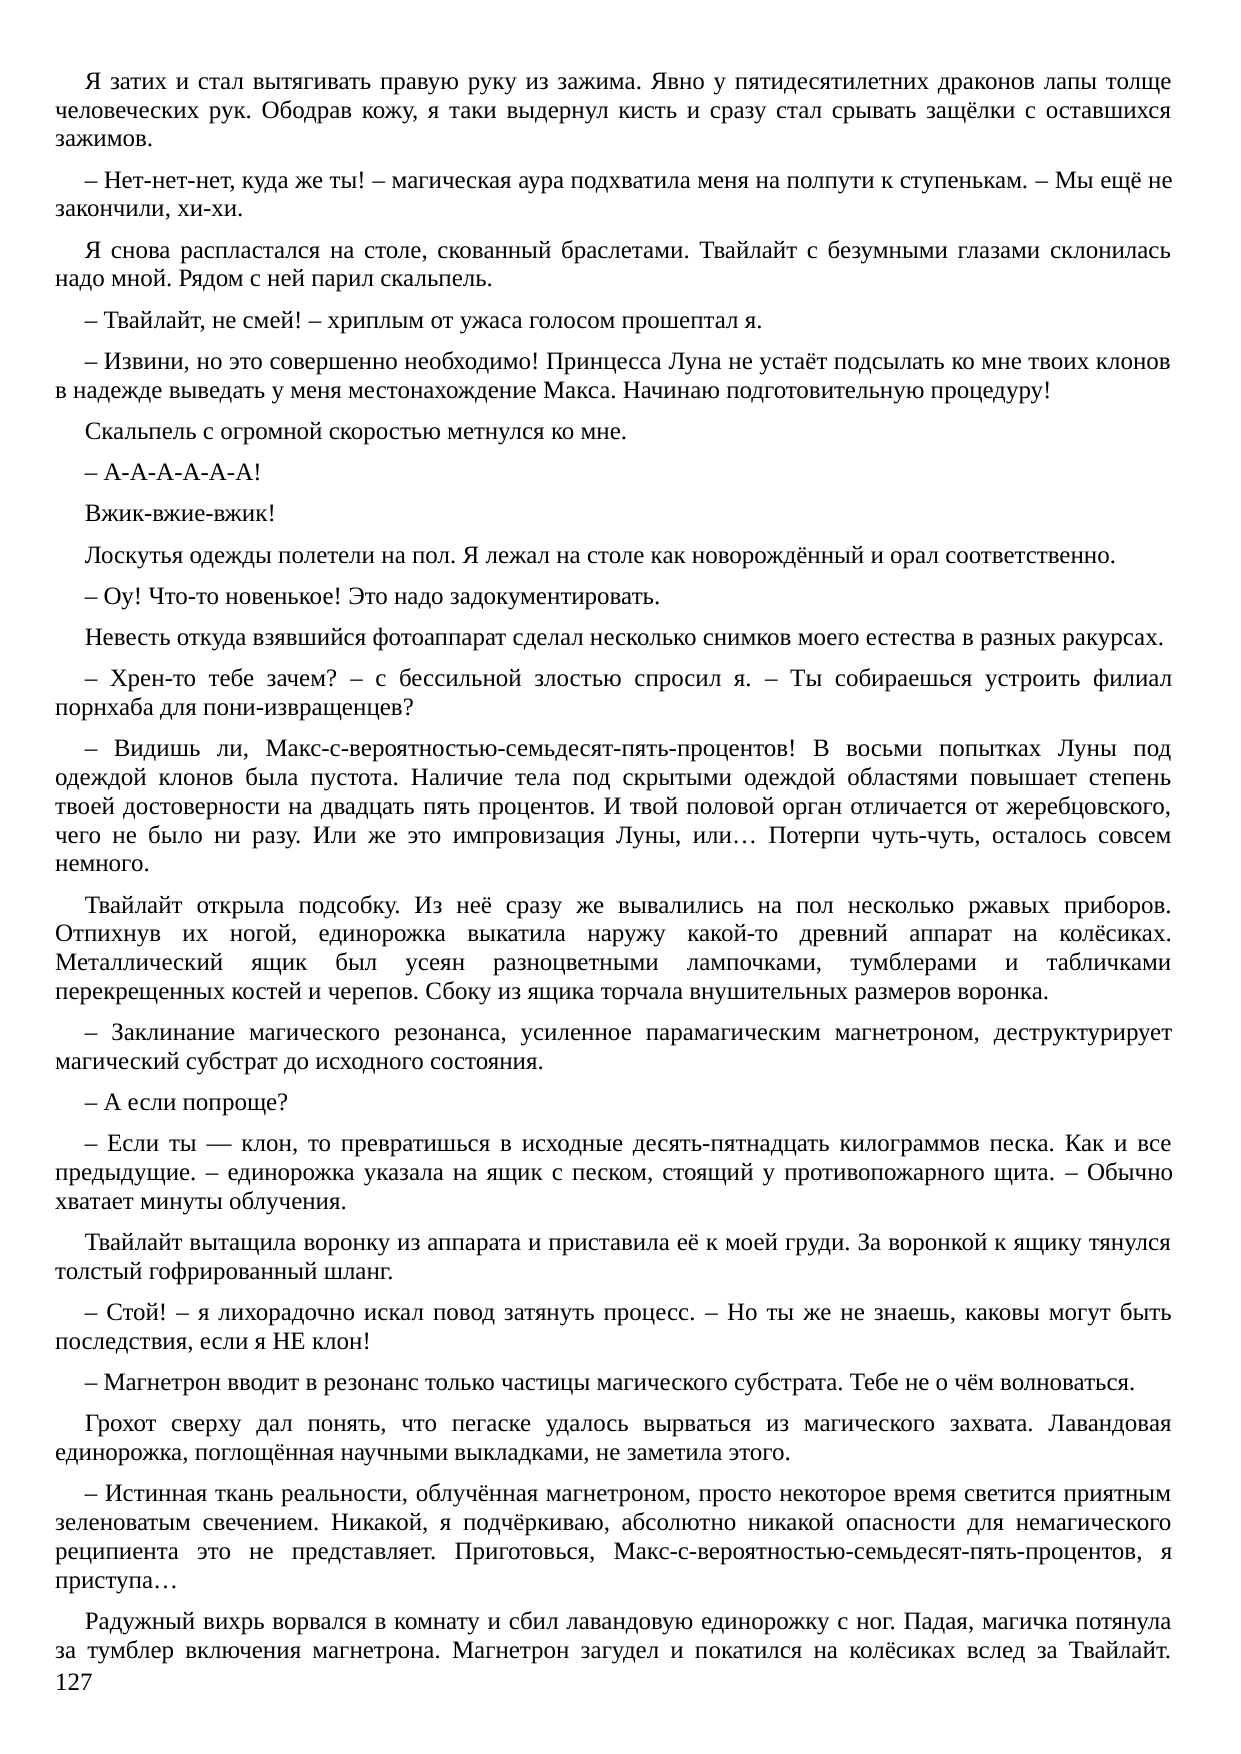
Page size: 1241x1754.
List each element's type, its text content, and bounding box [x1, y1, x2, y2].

text – Магнетрон вводит в резонанс только частицы магического субстрата. Тебе не о чём волноваться. [55, 1367, 1173, 1396]
text Твайлайт открыла подсобку. Из неё сразу же вывалились на пол несколько ржавых приборов. Отпихнув их ногой, единорожка выкатила наружу какой-то древний аппарат на колёсиках. Металлический ящик был усеян разноцветными лампочками, тумблерами и табличками перекрещенных костей и черепов. Сбоку из ящика торчала внушительных размеров воронка. [55, 890, 1173, 1005]
text Невесть откуда взявшийся фотоаппарат сделал несколько снимков моего естества в разных ракурсах. [55, 622, 1173, 651]
text Радужный вихрь ворвался в комнату и сбил лавандовую единорожку с ног. Падая, магичка потянула за тумблер включения магнетрона. Магнетрон загудел и покатился на колёсиках вслед за Твайлайт. [55, 1606, 1173, 1663]
text – Нет-нет-нет, куда же ты! – магическая аура подхватила меня на полпути к ступенькам. – Мы ещё не закончили, хи-хи. [55, 165, 1173, 222]
text Я снова распластался на столе, скованный браслетами. Твайлайт с безумными глазами склонилась надо мной. Рядом с ней парил скальпель. [55, 235, 1173, 292]
text – А если попроще? [55, 1087, 1173, 1116]
text – Извини, но это совершенно необходимо! Принцесса Луна не устаёт подсылать ко мне твоих клонов в надежде выведать у меня местонахождение Макса. Начинаю подготовительную процедуру! [55, 346, 1173, 403]
text – Если ты — клон, то превратишься в исходные десять-пятнадцать килограммов песка. Как и все предыдущие. – единорожка указала на ящик с песком, стоящий у противопожарного щита. – Обычно хватает минуты облучения. [55, 1128, 1173, 1215]
text – Видишь ли, Макс-с-вероятностью-семьдесят-пять-процентов! В восьми попытках Луны под одеждой клонов была пустота. Наличие тела под скрытыми одеждой областями повышает степень твоей достоверности на двадцать пять процентов. И твой половой орган отличается от жеребцовского, чего не было ни разу. Или же это импровизация Луны, или… Потерпи чуть-чуть, осталось совсем немного. [55, 733, 1173, 877]
text Твайлайт вытащила воронку из аппарата и приставила её к моей груди. За воронкой к ящику тянулся толстый гофрированный шланг. [55, 1227, 1173, 1285]
text – Твайлайт, не смей! – хриплым от ужаса голосом прошептал я. [55, 305, 1173, 333]
text Лоскутья одежды полетели на пол. Я лежал на столе как новорождённый и орал соответственно. [55, 540, 1173, 568]
text – А-А-А-А-А-А! [55, 457, 1173, 486]
text – Истинная ткань реальности, облучённая магнетроном, просто некоторое время светится приятным зеленоватым свечением. Никакой, я подчёркиваю, абсолютно никакой опасности для немагического реципиента это не представляет. Приготовься, Макс-с-вероятностью-семьдесят-пять-процентов, я приступа… [55, 1478, 1173, 1593]
text Вжик-вжие-вжик! [55, 498, 1173, 527]
text – Хрен-то тебе зачем? – с бессильной злостью спросил я. – Ты собираешься устроить филиал порнхаба для пони-извращенцев? [55, 663, 1173, 721]
text – Оу! Что-то новенькое! Это надо задокументировать. [55, 581, 1173, 610]
text Грохот сверху дал понять, что пегаске удалось вырваться из магического захвата. Лавандовая единорожка, поглощённая научными выкладками, не заметила этого. [55, 1408, 1173, 1466]
text – Заклинание магического резонанса, усиленное парамагическим магнетроном, деструктурирует магический субстрат до исходного состояния. [55, 1017, 1173, 1075]
text – Стой! – я лихорадочно искал повод затянуть процесс. – Но ты же не знаешь, каковы могут быть последствия, если я НЕ клон! [55, 1297, 1173, 1355]
text Я затих и стал вытягивать правую руку из зажима. Явно у пятидесятилетних драконов лапы толще человеческих рук. Ободрав кожу, я таки выдернул кисть и сразу стал срывать защёлки с оставшихся зажимов. [55, 66, 1173, 152]
text Скальпель с огромной скоростью метнулся ко мне. [55, 416, 1173, 445]
